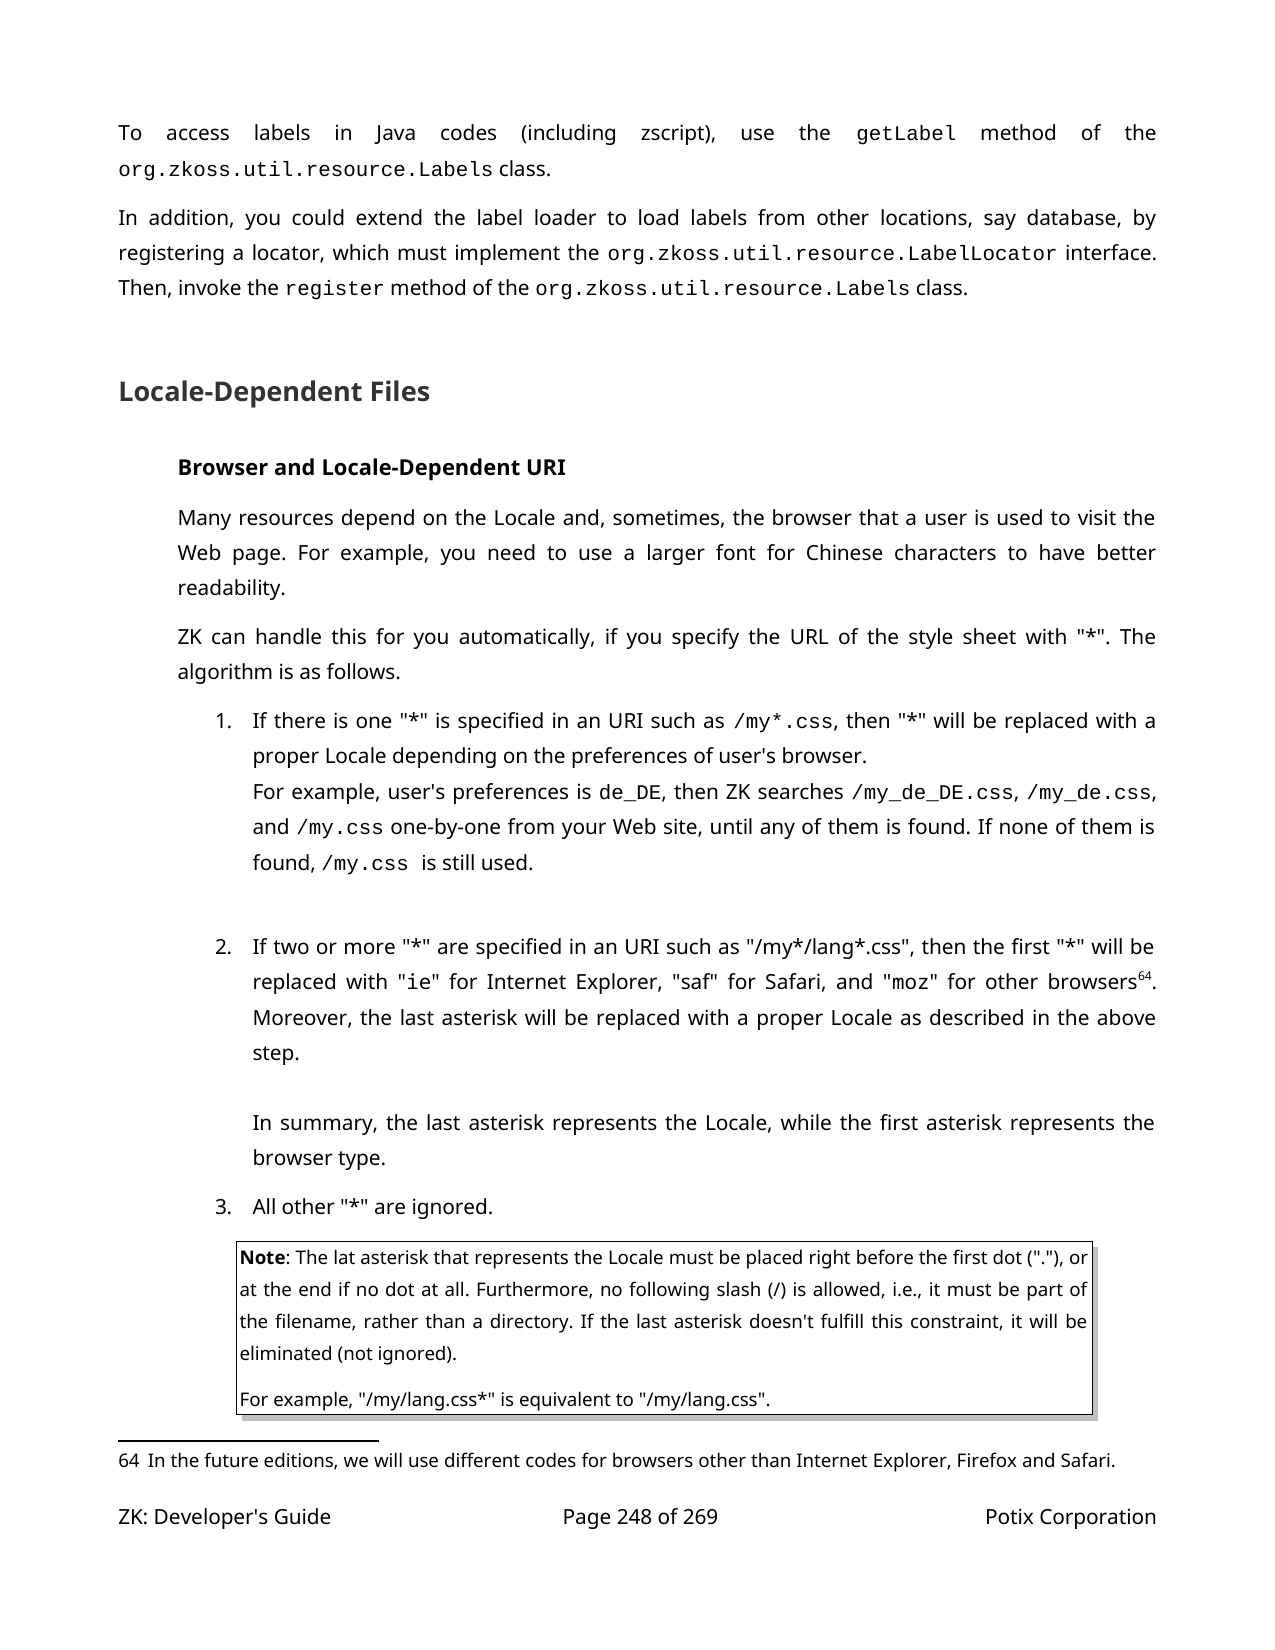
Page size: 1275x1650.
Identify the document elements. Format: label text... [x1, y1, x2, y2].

list All other "*" are ignored. [215, 1192, 1157, 1221]
list If there is one "*" is specified in an URI such as /my*.css, then "*" will be replaced with a proper Locale depending on the preferences of user's browser. For example, user's preferences is de_DE, then ZK searches /my_de_DE.css, /my_de.css, and /my.css one-by-one from your Web site, until any of them is found. If none of them is found, /my.css is still used. [215, 706, 1157, 912]
text In addition, you could extend the label loader to load labels from other locations, say database, by registering a locator, which must implement the org.zkoss.util.resource.LabelLocator interface. Then, invoke the register method of the org.zkoss.util.resource.Labels class. [118, 203, 1157, 302]
list If two or more "*" are specified in an URI such as "/my*/lang*.css", then the first "*" will be replaced with "ie" for Internet Explorer, "saf" for Safari, and "moz" for other browsers. Moreover, the last asterisk will be replaced with a proper Locale as described in the above step. In summary, the last asterisk represents the Locale, while the first asterisk represents the browser type. [215, 932, 1157, 1172]
text To access labels in Java codes (including zscript), use the getLabel method of the org.zkoss.util.resource.Labels class. [118, 118, 1157, 182]
subtitle Locale-Dependent Files [118, 373, 1157, 410]
subtitle Browser and Locale-Dependent URI [177, 452, 1157, 482]
text For example, "/my/lang.css*" is equivalent to "/my/lang.css". [237, 1383, 1092, 1414]
text Many resources depend on the Locale and, sometimes, the browser that a user is used to visit the Web page. For example, you need to use a larger font for Chinese characters to have better readability. [177, 503, 1157, 601]
text Note: The lat asterisk that represents the Locale must be placed right before the first dot ("."), or at the end if no dot at all. Furthermore, no following slash (/) is allowed, i.e., it must be part of the filename, rather than a directory. If the last asterisk doesn't fulfill this constraint, it will be eliminated (not ignored). [237, 1242, 1092, 1365]
text ZK can handle this for you automatically, if you specify the URL of the style sheet with "*". The algorithm is as follows. [177, 622, 1157, 686]
list In the future editions, we will use different codes for browsers other than Internet Explorer, Firefox and Safari. [118, 1447, 1157, 1473]
